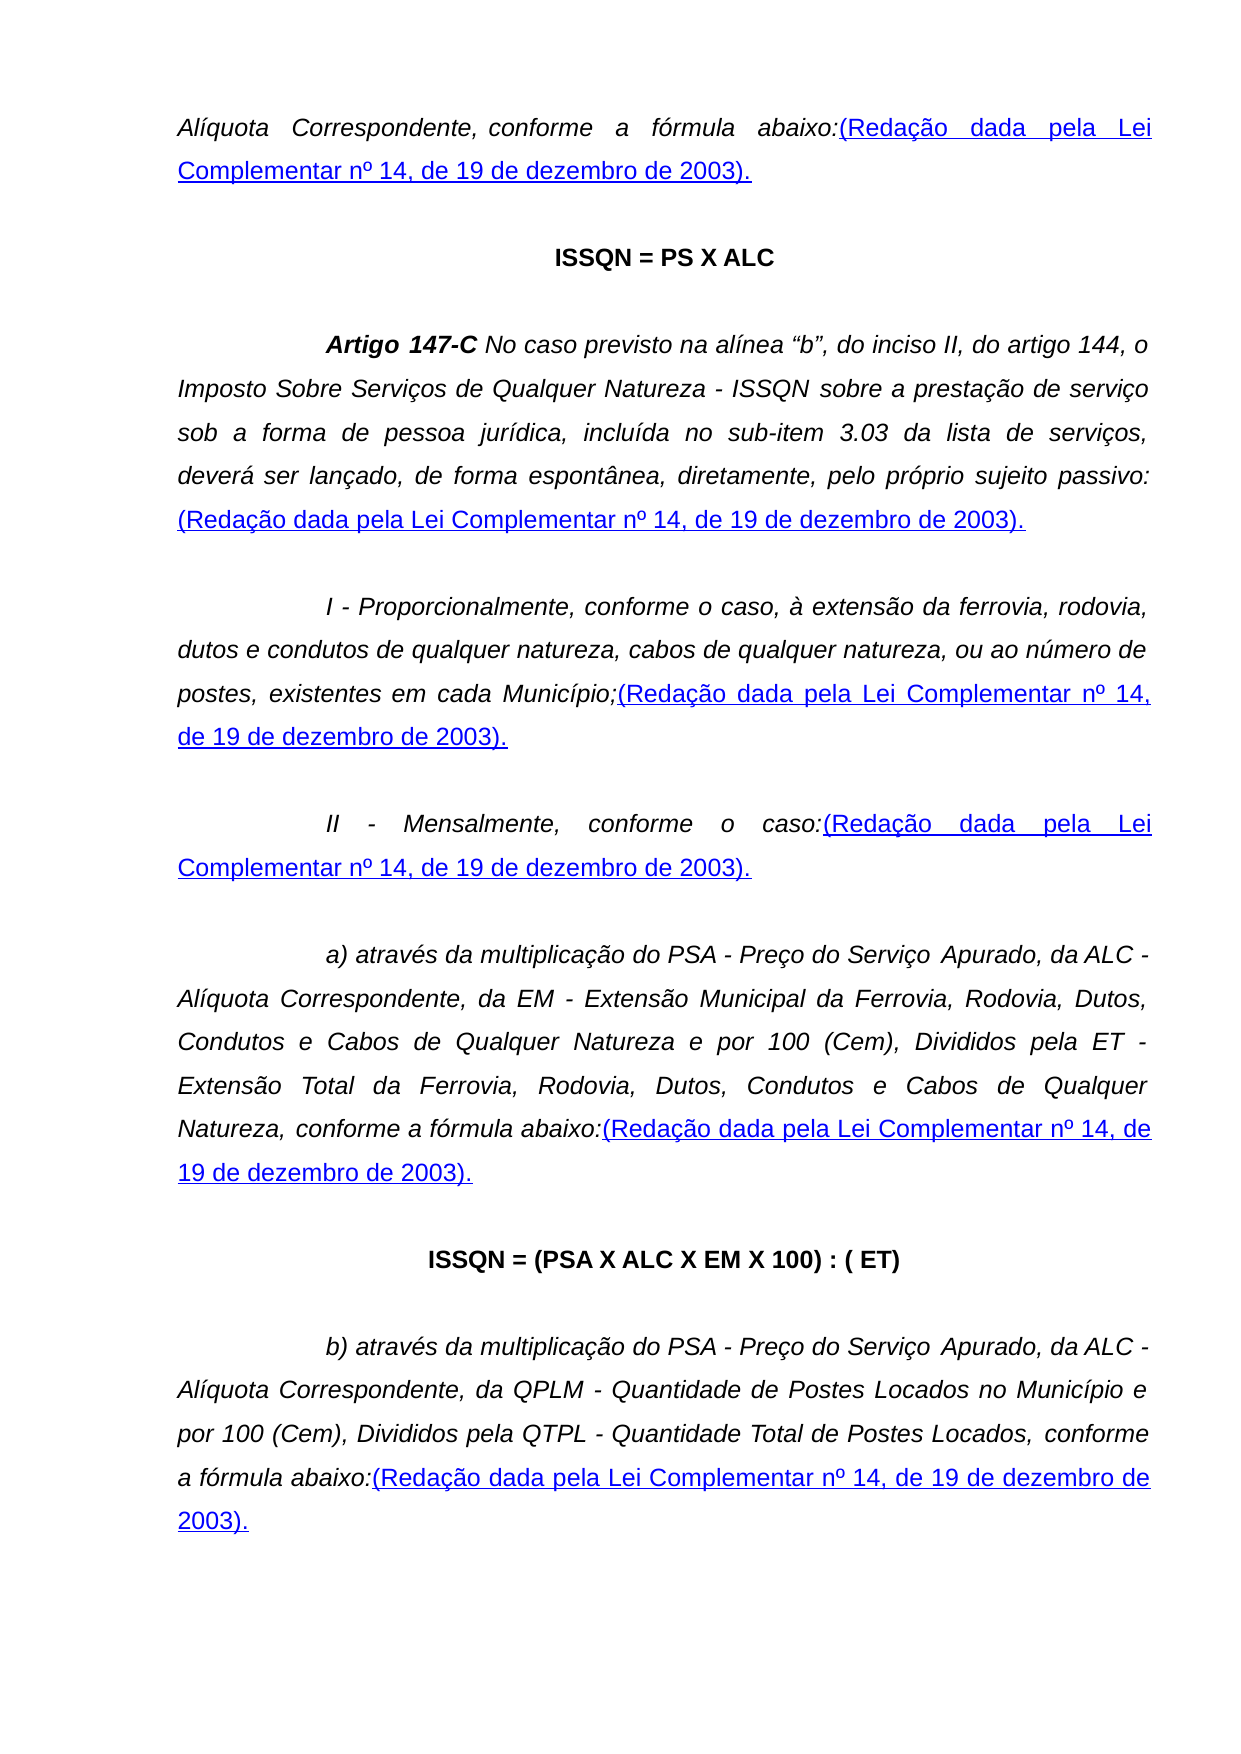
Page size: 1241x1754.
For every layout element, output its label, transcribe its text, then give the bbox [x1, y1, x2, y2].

text b) através da multiplicação do PSA - Preço do Serviço Apurado, da ALC - Alíquota Correspondente, da QPLM - Quantidade de Postes Locados no Município e por 100 (Cem), Divididos pela QTPL - Quantidade Total de Postes Locados, conforme a fórmula abaixo:(Redação dada pela Lei Complementar nº 14, de 19 de dezembro de 2003). [177, 1332, 1152, 1535]
subtitle ISSQN = PS X ALC [177, 243, 1152, 272]
text - Alíquota Correspondente, conforme a fórmula abaixo:(Redação dada pela Lei Complementar nº 14, de 19 de dezembro de 2003). [177, 113, 1152, 185]
subtitle ISSQN = (PSA X ALC X EM X 100) : ( ET) [177, 1245, 1152, 1274]
text a) através da multiplicação do PSA - Preço do Serviço Apurado, da ALC - Alíquota Correspondente, da EM - Extensão Municipal da Ferrovia, Rodovia, Dutos, Condutos e Cabos de Qualquer Natureza e por 100 (Cem), Divididos pela ET - Extensão Total da Ferrovia, Rodovia, Dutos, Condutos e Cabos de Qualquer Natureza, conforme a fórmula abaixo:(Redação dada pela Lei Complementar nº 14, de 19 de dezembro de 2003). [177, 940, 1152, 1187]
text Artigo 147-C No caso previsto na alínea “b”, do inciso II, do artigo 144, o Imposto Sobre Serviços de Qualquer Natureza - ISSQN sobre a prestação de serviço sob a forma de pessoa jurídica, incluída no sub-item 3.03 da lista de serviços, deverá ser lançado, de forma espontânea, diretamente, pelo próprio sujeito passivo:(Redação dada pela Lei Complementar nº 14, de 19 de dezembro de 2003). [177, 330, 1152, 533]
text II - Mensalmente, conforme o caso:(Redação dada pela Lei Complementar nº 14, de 19 de dezembro de 2003). [177, 809, 1152, 882]
text I - Proporcionalmente, conforme o caso, à extensão da ferrovia, rodovia, dutos e condutos de qualquer natureza, cabos de qualquer natureza, ou ao número de postes, existentes em cada Município;(Redação dada pela Lei Complementar nº 14, de 19 de dezembro de 2003). [177, 592, 1152, 751]
